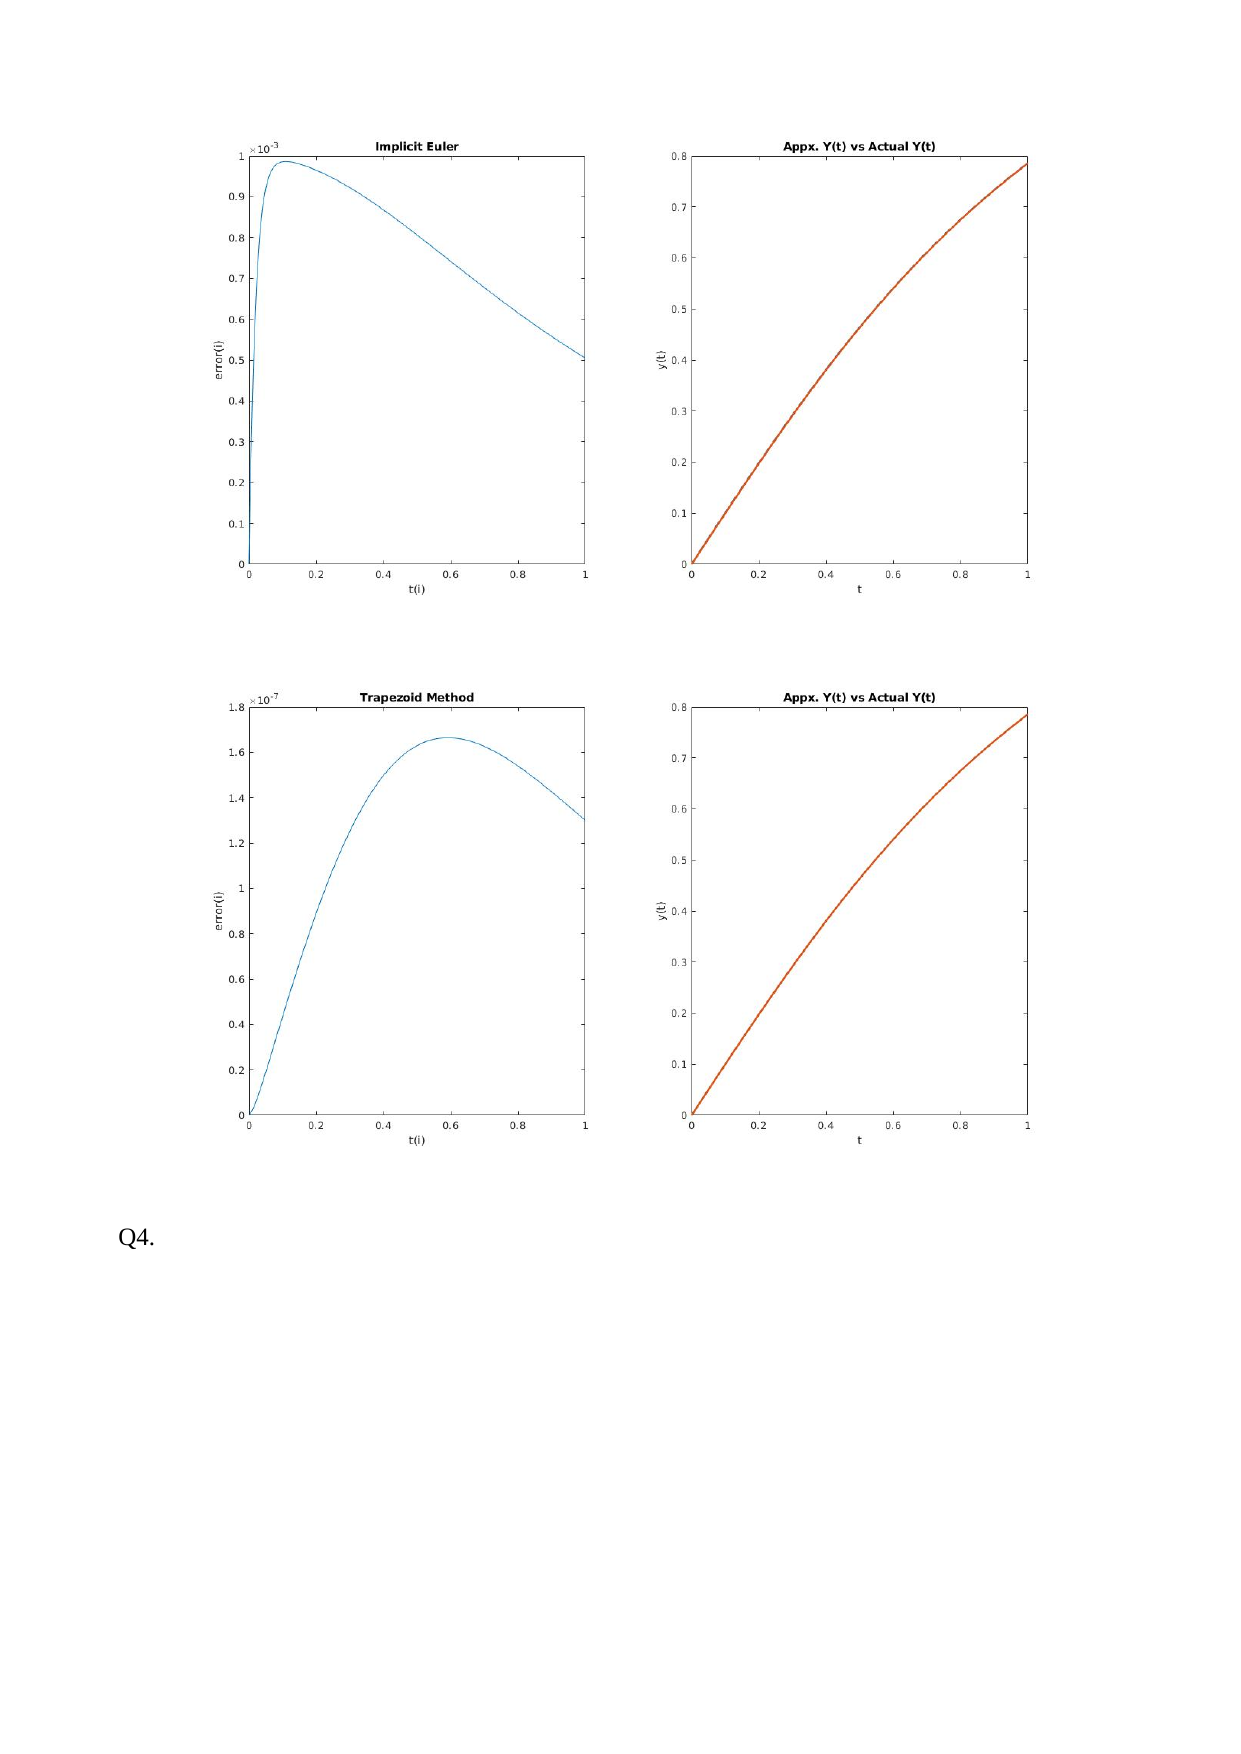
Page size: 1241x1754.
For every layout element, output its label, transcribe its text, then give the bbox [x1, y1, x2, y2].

picture [118, 670, 1123, 1170]
text Q4. [118, 1222, 1122, 1251]
picture [118, 118, 1123, 619]
